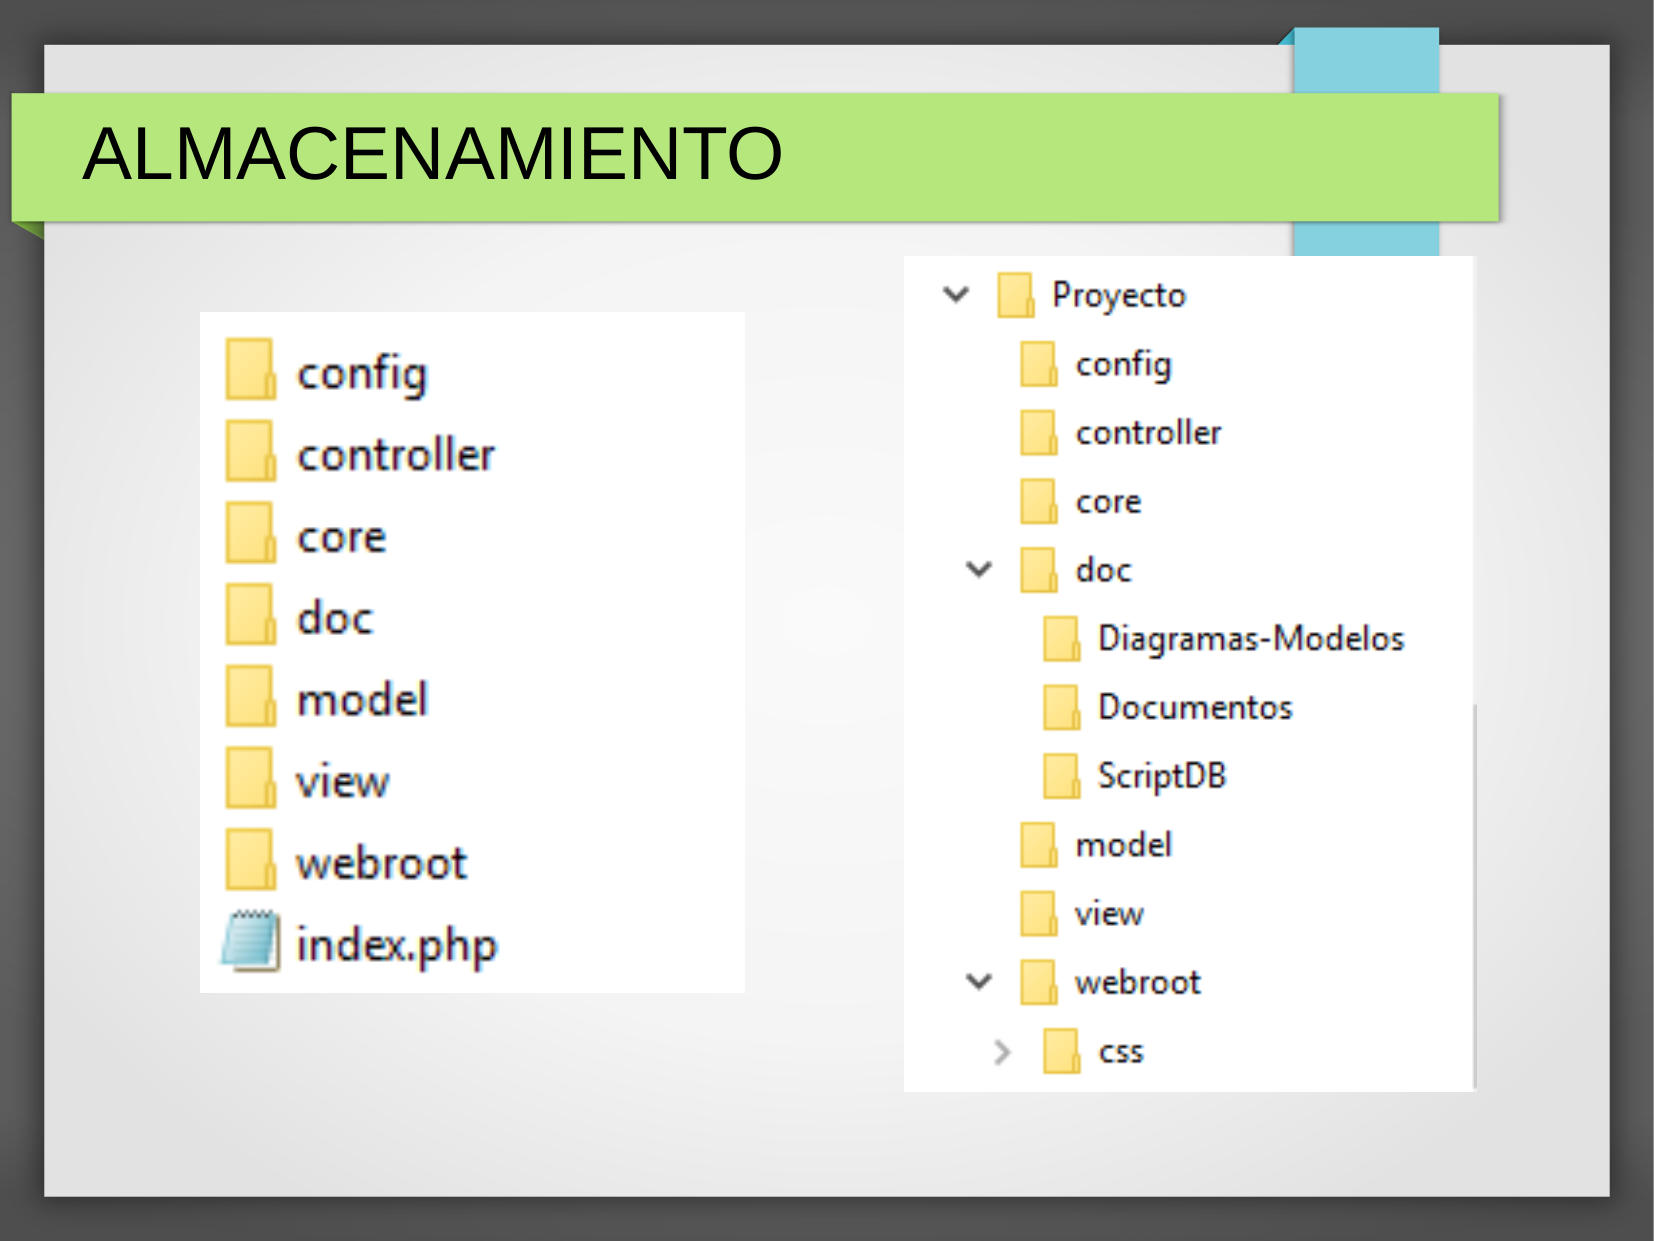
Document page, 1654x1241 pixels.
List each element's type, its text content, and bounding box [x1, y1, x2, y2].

picture [0, 0, 1654, 1241]
title ALMACENAMIENTO [82, 94, 1264, 213]
